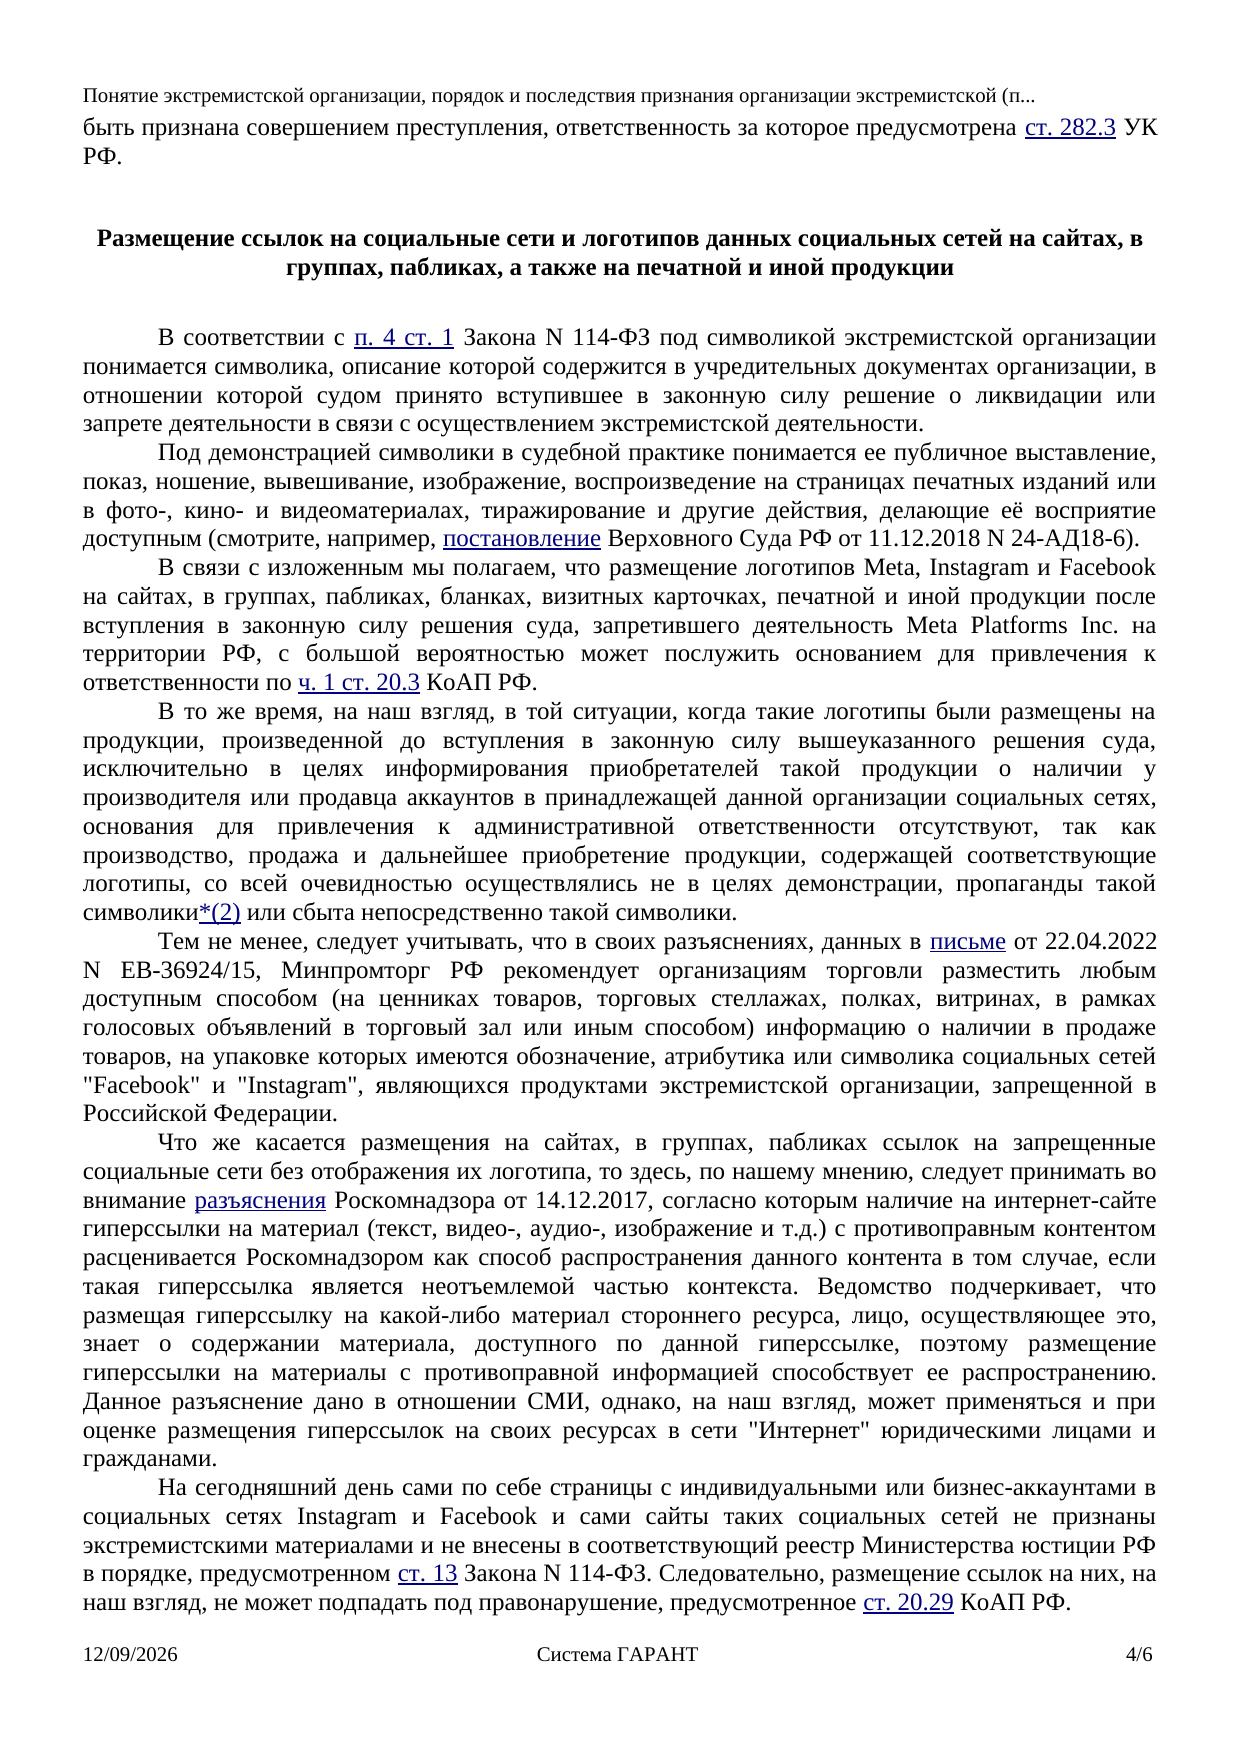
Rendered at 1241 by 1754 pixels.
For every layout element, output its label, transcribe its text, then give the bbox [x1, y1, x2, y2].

text В соответствии с п. 4 ст. 1 Закона N 114-ФЗ под символикой экстремистской организации понимается символика, описание которой содержится в учредительных документах организации, в отношении которой судом принято вступившее в законную силу решение о ликвидации или запрете деятельности в связи с осуществлением экстремистской деятельности. [83, 322, 1157, 437]
text быть признана совершением преступления, ответственность за которое предусмотрена ст. 282.3 УК РФ. [83, 112, 1157, 170]
text В связи с изложенным мы полагаем, что размещение логотипов Meta, Instagram и Facebook на сайтах, в группах, пабликах, бланках, визитных карточках, печатной и иной продукции после вступления в законную силу решения суда, запретившего деятельность Meta Platforms Inc. на территории РФ, с большой вероятностью может послужить основанием для привлечения к ответственности по ч. 1 ст. 20.3 КоАП РФ. [83, 552, 1157, 696]
text Что же касается размещения на сайтах, в группах, пабликах ссылок на запрещенные социальные сети без отображения их логотипа, то здесь, по нашему мнению, следует принимать во внимание разъяснения Роскомнадзора от 14.12.2017, согласно которым наличие на интернет-сайте гиперссылки на материал (текст, видео-, аудио-, изображение и т.д.) с противоправным контентом расценивается Роскомнадзором как способ распространения данного контента в том случае, если такая гиперссылка является неотъемлемой частью контекста. Ведомство подчеркивает, что размещая гиперссылку на какой-либо материал стороннего ресурса, лицо, осуществляющее это, знает о содержании материала, доступного по данной гиперссылке, поэтому размещение гиперссылки на материалы с противоправной информацией способствует ее распространению. Данное разъяснение дано в отношении СМИ, однако, на наш взгляд, может применяться и при оценке размещения гиперссылок на своих ресурсах в сети "Интернет" юридическими лицами и гражданами. [83, 1127, 1157, 1472]
text Под демонстрацией символики в судебной практике понимается ее публичное выставление, показ, ношение, вывешивание, изображение, воспроизведение на страницах печатных изданий или в фото-, кино- и видеоматериалах, тиражирование и другие действия, делающие её восприятие доступным (смотрите, например, постановление Верховного Суда РФ от 11.12.2018 N 24-АД18-6). [83, 437, 1157, 552]
text Тем не менее, следует учитывать, что в своих разъяснениях, данных в письме от 22.04.2022 N ЕВ-36924/15, Минпромторг РФ рекомендует организациям торговли разместить любым доступным способом (на ценниках товаров, торговых стеллажах, полках, витринах, в рамках голосовых объявлений в торговый зал или иным способом) информацию о наличии в продаже товаров, на упаковке которых имеются обозначение, атрибутика или символика социальных сетей "Facebook" и "Instagram", являющихся продуктами экстремистской организации, запрещенной в Российской Федерации. [83, 926, 1157, 1127]
subtitle Размещение ссылок на социальные сети и логотипов данных социальных сетей на сайтах, в группах, пабликах, а также на печатной и иной продукции [83, 223, 1157, 281]
text В то же время, на наш взгляд, в той ситуации, когда такие логотипы были размещены на продукции, произведенной до вступления в законную силу вышеуказанного решения суда, исключительно в целях информирования приобретателей такой продукции о наличии у производителя или продавца аккаунтов в принадлежащей данной организации социальных сетях, основания для привлечения к административной ответственности отсутствуют, так как производство, продажа и дальнейшее приобретение продукции, содержащей соответствующие логотипы, со всей очевидностью осуществлялись не в целях демонстрации, пропаганды такой символики*(2) или сбыта непосредственно такой символики. [83, 696, 1157, 926]
text На сегодняшний день сами по себе страницы с индивидуальными или бизнес-аккаунтами в социальных сетях Instagram и Facebook и сами сайты таких социальных сетей не признаны экстремистскими материалами и не внесены в соответствующий реестр Министерства юстиции РФ в порядке, предусмотренном ст. 13 Закона N 114-ФЗ. Следовательно, размещение ссылок на них, на наш взгляд, не может подпадать под правонарушение, предусмотренное ст. 20.29 КоАП РФ. [83, 1472, 1157, 1616]
